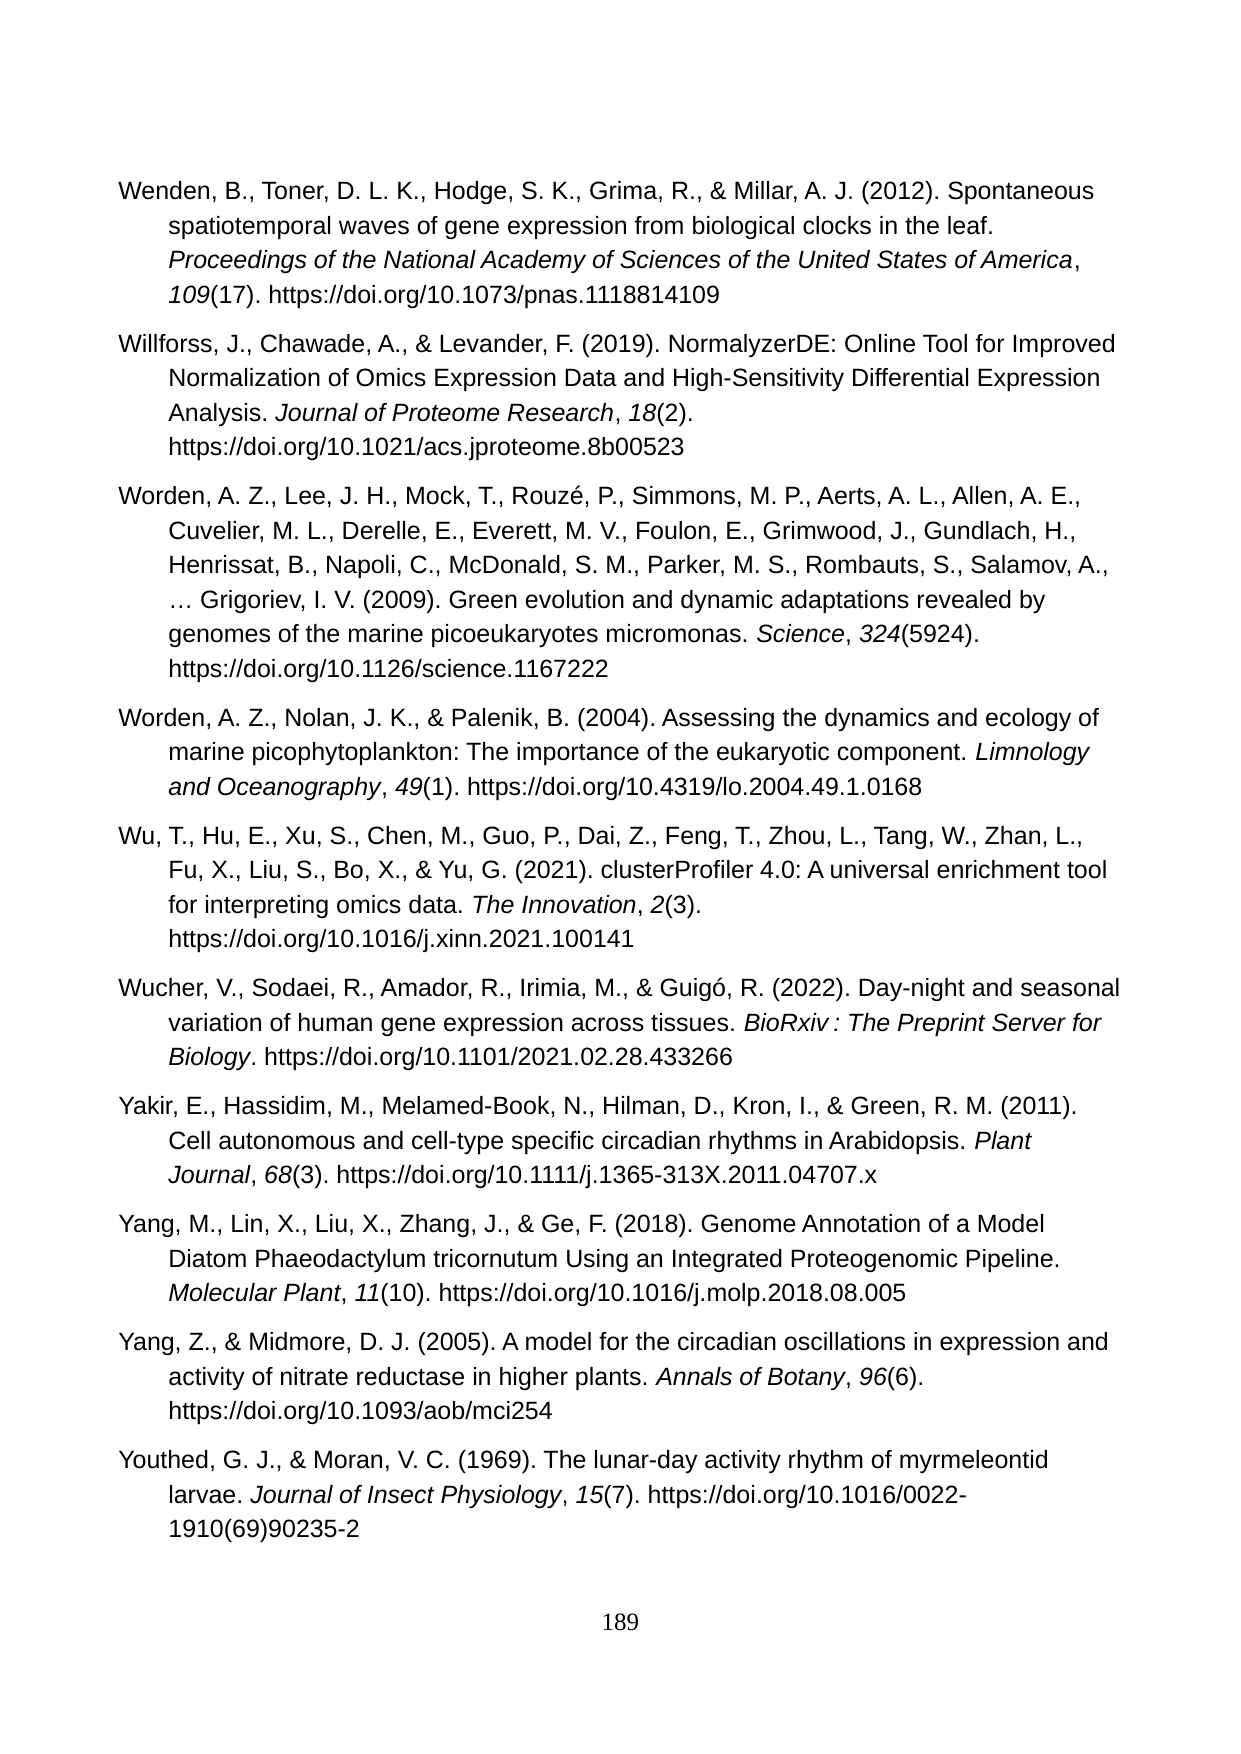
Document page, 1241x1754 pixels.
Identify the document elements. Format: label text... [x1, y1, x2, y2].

text Worden, A. Z., Lee, J. H., Mock, T., Rouzé, P., Simmons, M. P., Aerts, A. L., Allen, A. E., Cuvelier, M. L., Derelle, E., Everett, M. V., Foulon, E., Grimwood, J., Gundlach, H., Henrissat, B., Napoli, C., McDonald, S. M., Parker, M. S., Rombauts, S., Salamov, A., … Grigoriev, I. V. (2009). Green evolution and dynamic adaptations revealed by genomes of the marine picoeukaryotes micromonas. Science, 324(5924). https://doi.org/10.1126/science.1167222 [118, 481, 1122, 682]
text Youthed, G. J., & Moran, V. C. (1969). The lunar-day activity rhythm of myrmeleontid larvae. Journal of Insect Physiology, 15(7). https://doi.org/10.1016/0022-1910(69)90235-2 [118, 1445, 1122, 1543]
text Wucher, V., Sodaei, R., Amador, R., Irimia, M., & Guigó, R. (2022). Day-night and seasonal variation of human gene expression across tissues. BioRxiv : The Preprint Server for Biology. https://doi.org/10.1101/2021.02.28.433266 [118, 973, 1122, 1071]
text Yang, Z., & Midmore, D. J. (2005). A model for the circadian oscillations in expression and activity of nitrate reductase in higher plants. Annals of Botany, 96(6). https://doi.org/10.1093/aob/mci254 [118, 1327, 1122, 1425]
text Yakir, E., Hassidim, M., Melamed-Book, N., Hilman, D., Kron, I., & Green, R. M. (2011). Cell autonomous and cell-type specific circadian rhythms in Arabidopsis. Plant Journal, 68(3). https://doi.org/10.1111/j.1365-313X.2011.04707.x [118, 1091, 1122, 1189]
text Yang, M., Lin, X., Liu, X., Zhang, J., & Ge, F. (2018). Genome Annotation of a Model Diatom Phaeodactylum tricornutum Using an Integrated Proteogenomic Pipeline. Molecular Plant, 11(10). https://doi.org/10.1016/j.molp.2018.08.005 [118, 1209, 1122, 1307]
text Wu, T., Hu, E., Xu, S., Chen, M., Guo, P., Dai, Z., Feng, T., Zhou, L., Tang, W., Zhan, L., Fu, X., Liu, S., Bo, X., & Yu, G. (2021). clusterProfiler 4.0: A universal enrichment tool for interpreting omics data. The Innovation, 2(3). https://doi.org/10.1016/j.xinn.2021.100141 [118, 821, 1122, 953]
text Worden, A. Z., Nolan, J. K., & Palenik, B. (2004). Assessing the dynamics and ecology of marine picophytoplankton: The importance of the eukaryotic component. Limnology and Oceanography, 49(1). https://doi.org/10.4319/lo.2004.49.1.0168 [118, 703, 1122, 801]
text Willforss, J., Chawade, A., & Levander, F. (2019). NormalyzerDE: Online Tool for Improved Normalization of Omics Expression Data and High-Sensitivity Differential Expression Analysis. Journal of Proteome Research, 18(2). https://doi.org/10.1021/acs.jproteome.8b00523 [118, 329, 1122, 461]
text Wenden, B., Toner, D. L. K., Hodge, S. K., Grima, R., & Millar, A. J. (2012). Spontaneous spatiotemporal waves of gene expression from biological clocks in the leaf. Proceedings of the National Academy of Sciences of the United States of America, 109(17). https://doi.org/10.1073/pnas.1118814109 [118, 176, 1122, 308]
